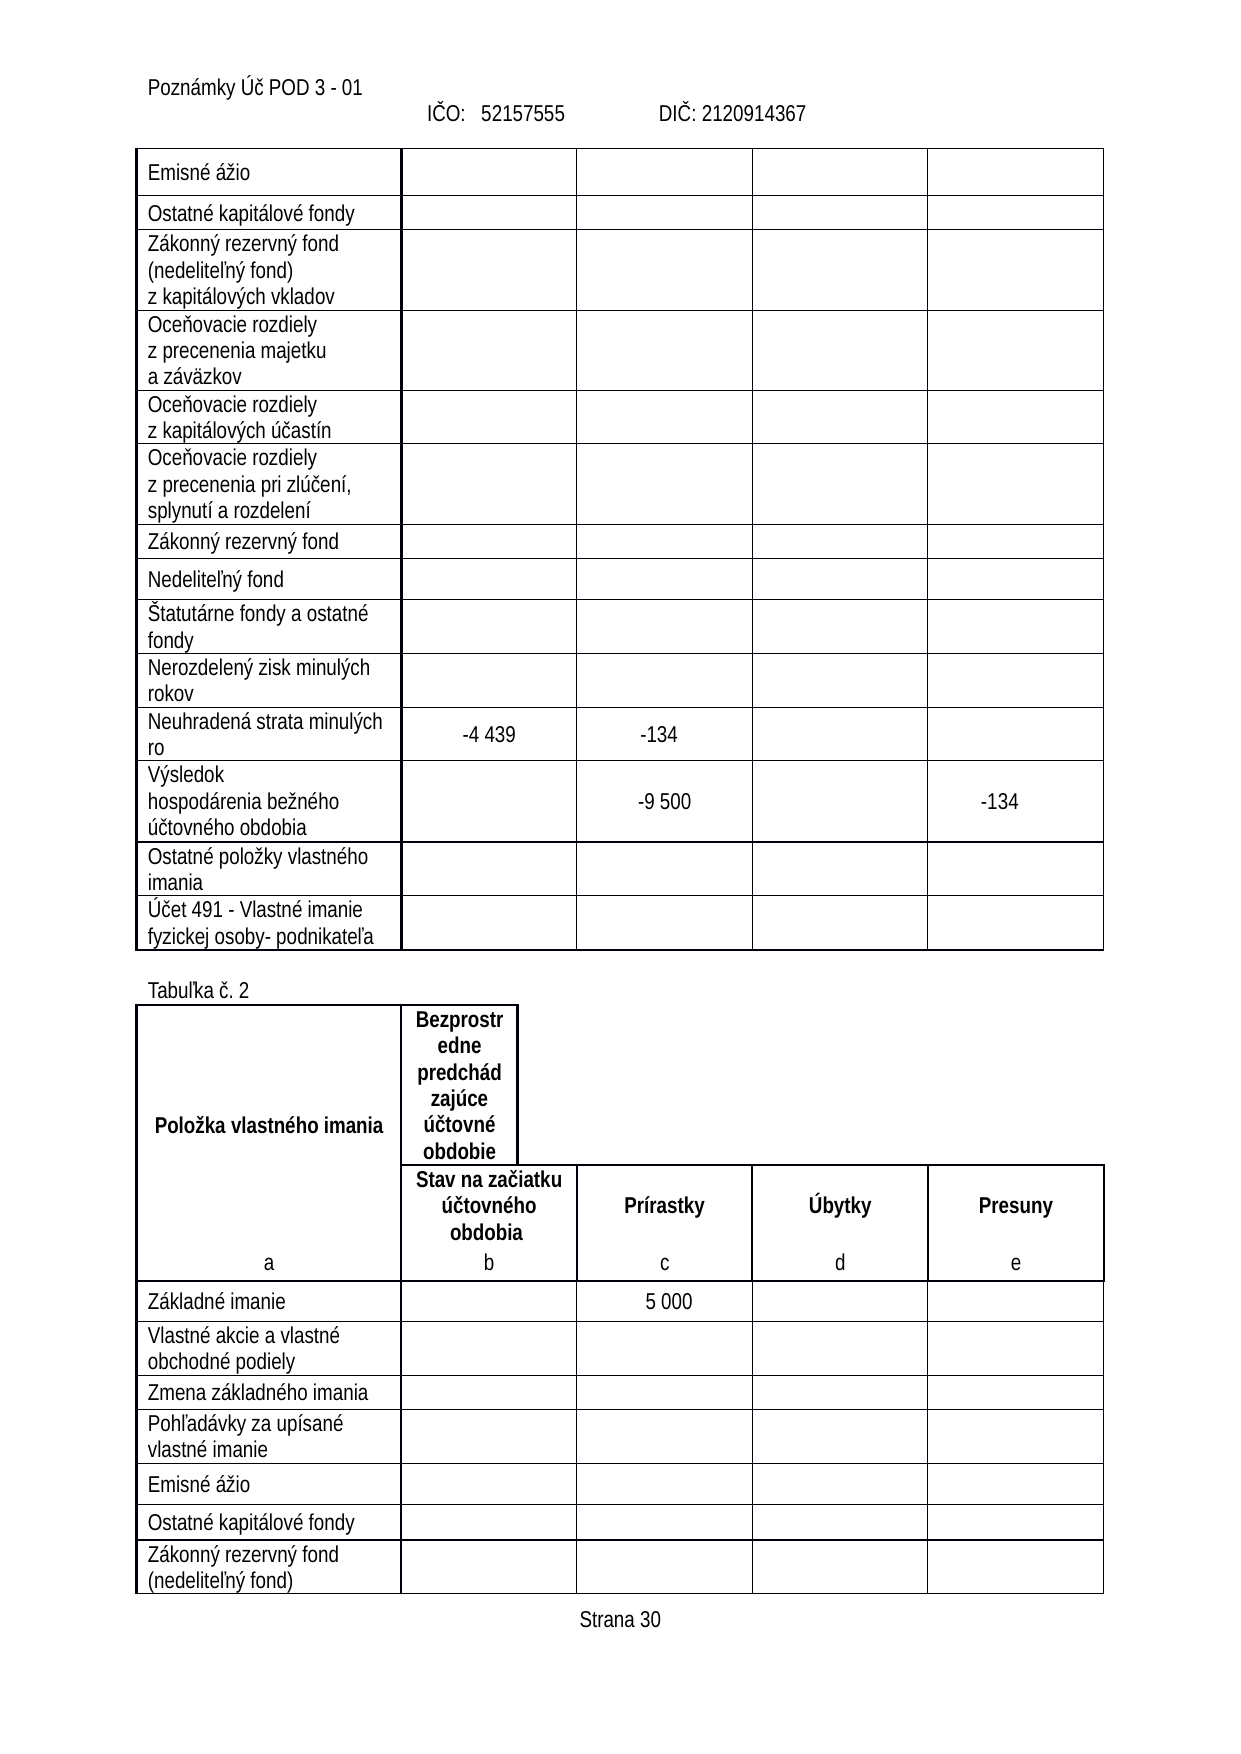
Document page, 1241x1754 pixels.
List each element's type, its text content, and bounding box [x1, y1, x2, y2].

table_cell [753, 525, 927, 558]
table_cell [577, 1505, 752, 1538]
table_cell [402, 1282, 576, 1321]
table_cell [403, 654, 576, 707]
table_cell [402, 1410, 576, 1463]
table_cell [753, 196, 927, 229]
table_cell d [753, 1245, 927, 1279]
table_cell Oceňovacie rozdiely z kapitálových účastín [138, 391, 400, 443]
table_cell -134 [577, 708, 752, 760]
table_cell [928, 1464, 1103, 1504]
table_cell [577, 196, 752, 229]
table_cell 5 000 [577, 1282, 752, 1321]
table_header [519, 1004, 1104, 1164]
table_cell [928, 654, 1103, 707]
table_cell [577, 896, 752, 949]
table_cell [577, 559, 752, 599]
table_cell Stav na začiatku účtovného obdobia [402, 1166, 576, 1245]
table_cell [753, 1410, 927, 1463]
table_cell [753, 761, 927, 841]
table_cell [753, 230, 927, 309]
table_cell [403, 559, 576, 599]
table_cell [577, 525, 752, 558]
table_cell Oceňovacie rozdiely z precenenia pri zlúčení, splynutí a rozdelení [138, 444, 400, 523]
table_cell [753, 1322, 927, 1375]
table_cell [753, 600, 927, 653]
table_cell [753, 708, 927, 760]
table_cell [403, 196, 576, 229]
table_cell [403, 230, 576, 309]
table_cell [403, 761, 576, 841]
table_cell Oceňovacie rozdiely z precenenia majetku a záväzkov [138, 311, 400, 389]
table_cell [402, 1505, 576, 1538]
table_cell [577, 1376, 752, 1409]
table_cell Pohľadávky za upísané vlastné imanie [138, 1410, 400, 1463]
table_cell [577, 149, 752, 195]
table_header Bezprostredne predchádzajúce účtovné obdobie [402, 1006, 516, 1164]
table_cell [928, 391, 1103, 443]
table_cell [928, 1541, 1103, 1593]
table_cell Zmena základného imania [138, 1376, 400, 1409]
table_cell [753, 1464, 927, 1504]
table_cell [577, 230, 752, 309]
table_cell -4 439 [403, 708, 576, 760]
table_cell [928, 311, 1103, 389]
table_cell c [578, 1245, 751, 1279]
table_cell [753, 896, 927, 949]
table_cell -9 500 [577, 761, 752, 841]
table_cell Emisné ážio [138, 149, 400, 195]
table_cell [928, 525, 1103, 558]
table_cell [402, 1376, 576, 1409]
table_cell Neuhradená strata minulých ro [138, 708, 400, 760]
table_cell [928, 149, 1103, 195]
table_cell [753, 654, 927, 707]
table_cell Štatutárne fondy a ostatné fondy [138, 600, 400, 653]
table_cell a [138, 1245, 400, 1279]
table_cell [577, 1464, 752, 1504]
table_cell [402, 1464, 576, 1504]
table_cell [402, 1322, 576, 1375]
table_cell [928, 1505, 1103, 1538]
table_cell [928, 708, 1103, 760]
table_cell [753, 843, 927, 895]
table_cell [403, 843, 576, 895]
table_cell Nedeliteľný fond [138, 559, 400, 599]
table_cell -134 [928, 761, 1103, 841]
text Tabuľka č. 2 [148, 977, 1092, 1004]
table_cell [928, 1410, 1103, 1463]
table_cell [928, 196, 1103, 229]
table_cell Presuny [929, 1166, 1103, 1245]
table_cell [577, 654, 752, 707]
table_cell [403, 444, 576, 523]
table_cell Účet 491 - Vlastné imanie fyzickej osoby- podnikateľa [138, 896, 400, 949]
table_cell [928, 559, 1103, 599]
table_cell [753, 149, 927, 195]
table_cell b [402, 1245, 576, 1279]
table_cell Zákonný rezervný fond (nedeliteľný fond) [138, 1541, 400, 1593]
table_cell [577, 444, 752, 523]
table_cell [403, 896, 576, 949]
table_cell [928, 1282, 1103, 1321]
table_cell [577, 1322, 752, 1375]
table_cell Základné imanie [138, 1282, 400, 1321]
table_cell [928, 444, 1103, 523]
table_cell [577, 311, 752, 389]
table_cell [403, 391, 576, 443]
table_cell Emisné ážio [138, 1464, 400, 1504]
table_cell [577, 391, 752, 443]
table_cell [753, 559, 927, 599]
table_cell [577, 600, 752, 653]
table_cell [753, 1505, 927, 1538]
table_cell [928, 600, 1103, 653]
table_cell [577, 1410, 752, 1463]
table_cell [928, 1322, 1103, 1375]
table_cell [753, 1541, 927, 1593]
table_cell Zákonný rezervný fond [138, 525, 400, 558]
table_header Položka vlastného imania [138, 1006, 400, 1245]
table_cell [403, 149, 576, 195]
table_cell Vlastné akcie a vlastné obchodné podiely [138, 1322, 400, 1375]
table_cell [753, 1376, 927, 1409]
table_cell [403, 600, 576, 653]
table_cell [753, 391, 927, 443]
table_cell Nerozdelený zisk minulých rokov [138, 654, 400, 707]
table_cell Výsledok hospodárenia bežného účtovného obdobia [138, 761, 400, 841]
table_cell Ostatné kapitálové fondy [138, 196, 400, 229]
table_cell [577, 843, 752, 895]
table_cell Zákonný rezervný fond (nedeliteľný fond) z kapitálových vkladov [138, 230, 400, 309]
table_cell [403, 525, 576, 558]
table_cell [753, 1282, 927, 1321]
table_cell [928, 843, 1103, 895]
table_cell [928, 230, 1103, 309]
table_cell Ostatné kapitálové fondy [138, 1505, 400, 1538]
table_cell e [929, 1245, 1103, 1279]
table_cell [402, 1541, 576, 1593]
table_cell Úbytky [753, 1166, 927, 1245]
table_cell [928, 1376, 1103, 1409]
table_cell [928, 896, 1103, 949]
table_cell Prírastky [578, 1166, 751, 1245]
table_cell [403, 311, 576, 389]
table_cell [753, 311, 927, 389]
table_cell [577, 1541, 752, 1593]
table_cell Ostatné položky vlastného imania [138, 843, 400, 895]
table_cell [753, 444, 927, 523]
